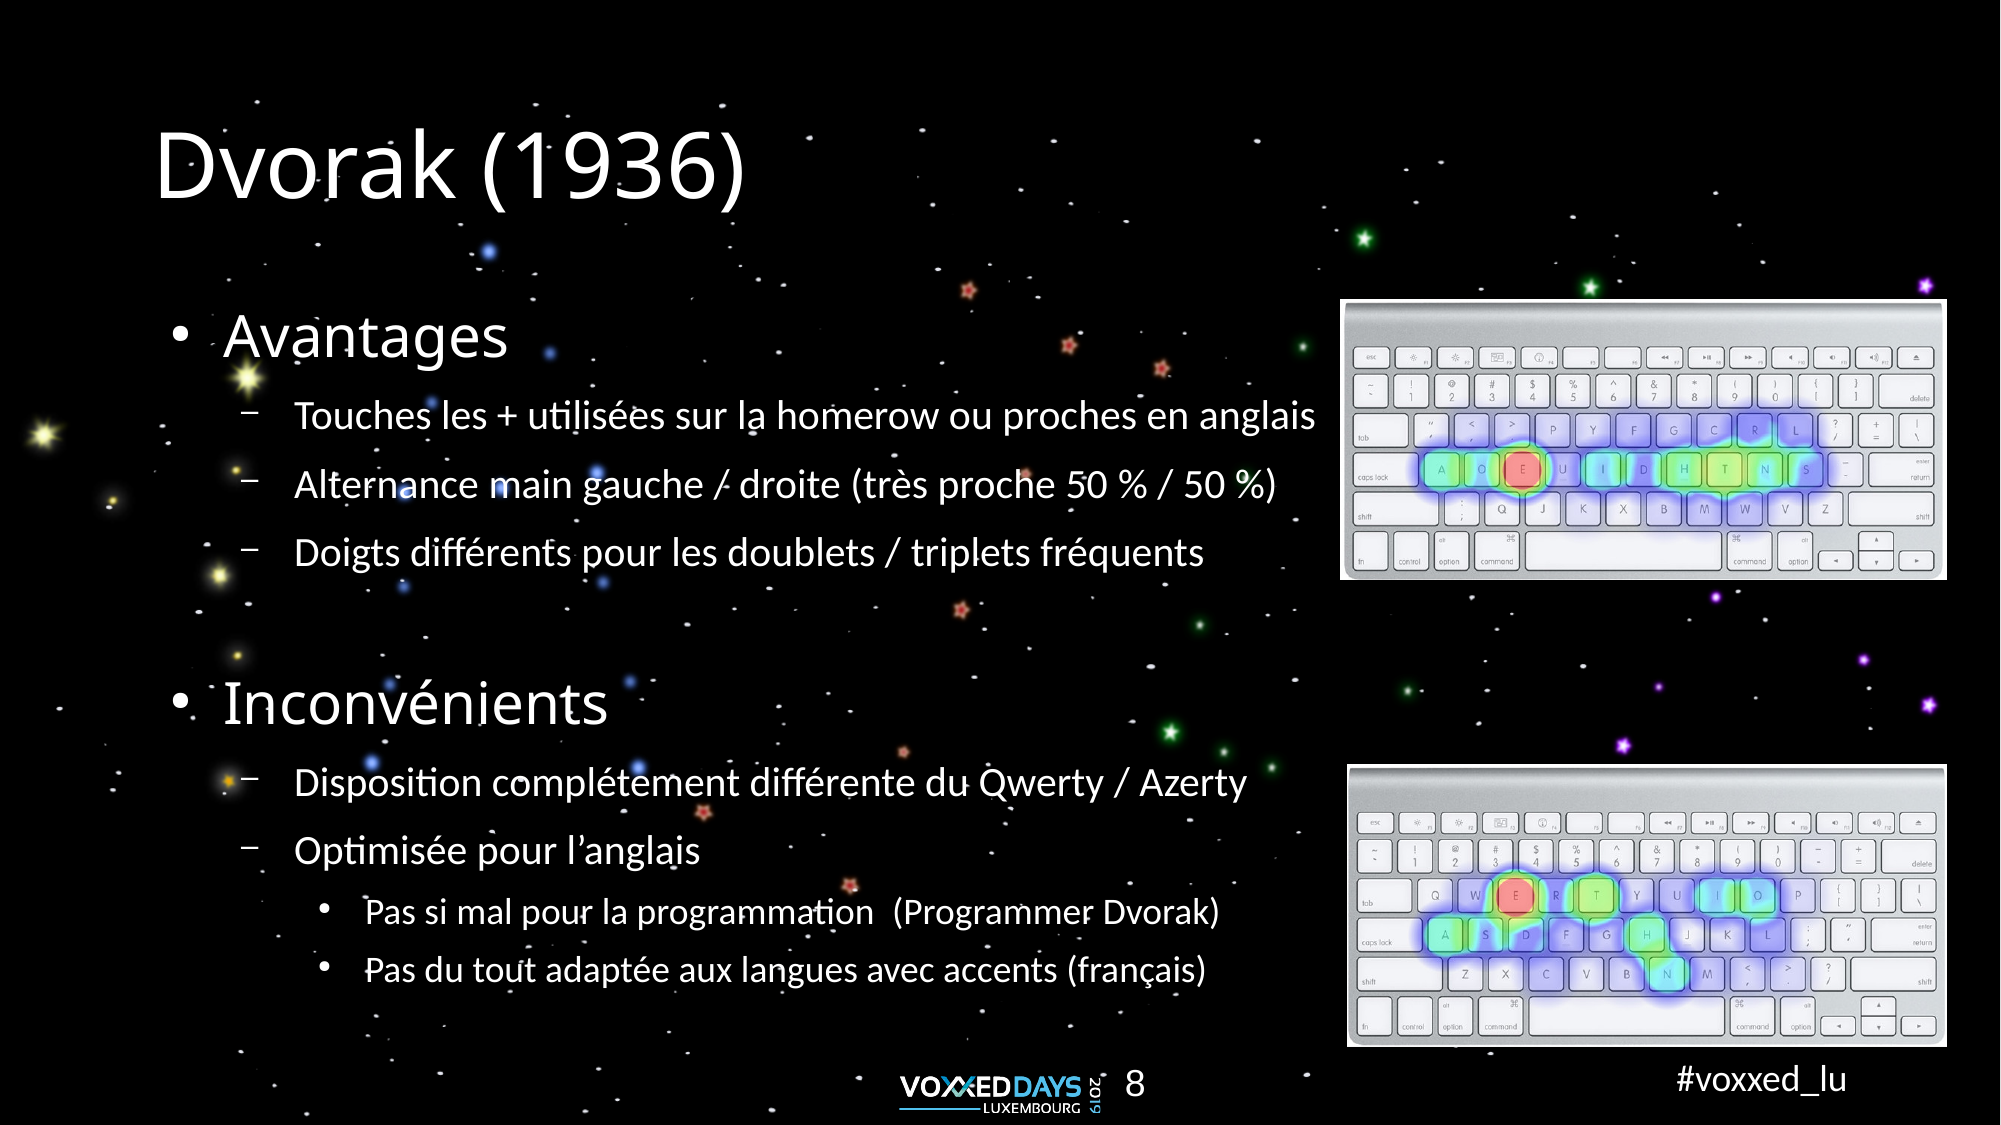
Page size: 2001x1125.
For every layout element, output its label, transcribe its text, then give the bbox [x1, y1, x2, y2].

text_box [1110, 1054, 1739, 1125]
list Avantages Touches les + utilisées sur la homerow ou proches en anglais Alternance main gauche / droite (très proche 50 % / 50 %) Doigts différents pour les doublets / triplets fréquents Inconvénients Disposition complétement différente du Qwerty / Azerty Optimisée pour l’anglais Pas si mal pour la programmation (Programmer Dvorak) Pas du tout adaptée aux langues avec accents (français) [137, 299, 1863, 1014]
picture [0, 0, 2001, 1125]
title Dvorak (1936) [137, 59, 1863, 278]
